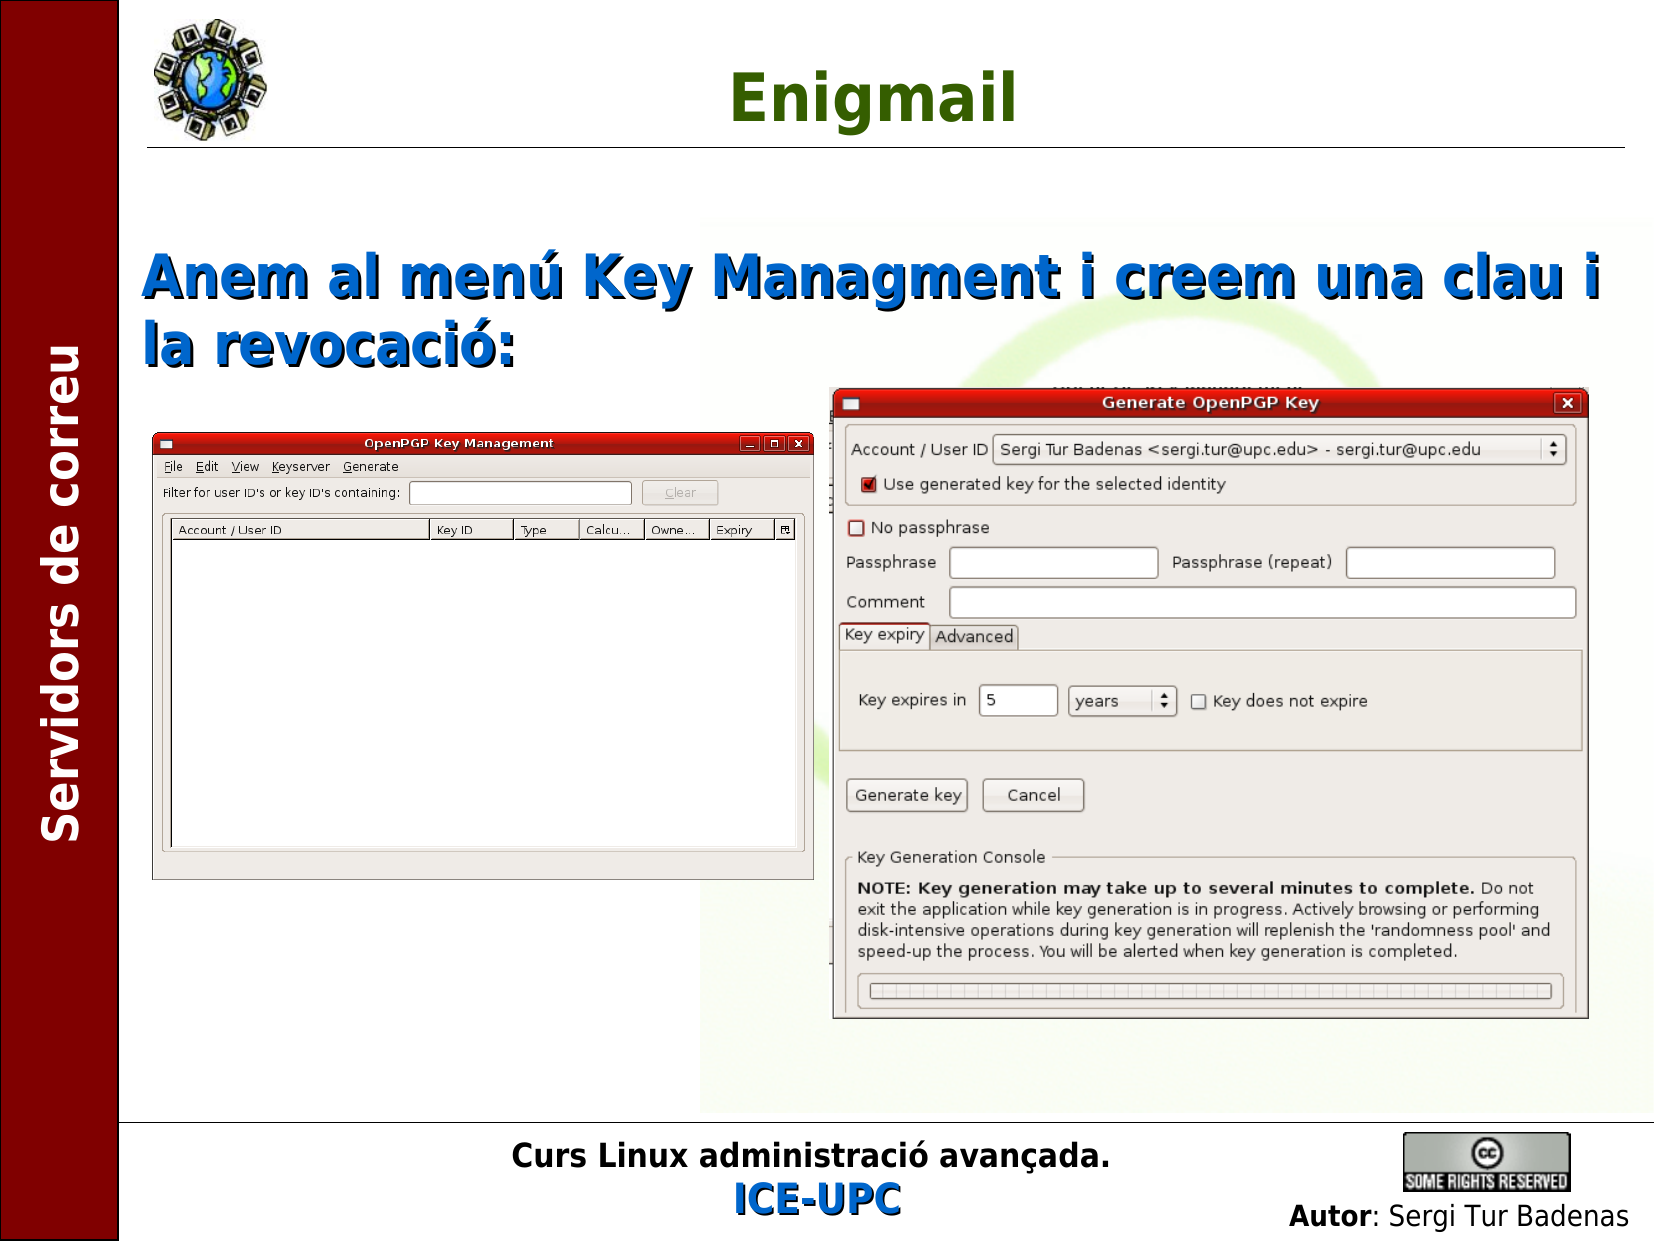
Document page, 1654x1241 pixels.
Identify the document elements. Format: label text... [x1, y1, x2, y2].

title Enigmail [129, 49, 1619, 148]
picture [1403, 1132, 1571, 1192]
picture [152, 432, 814, 880]
picture [154, 19, 268, 49]
list Anem al menú Key Managment i creem una clau i la revocació: [141, 242, 1630, 1093]
picture [700, 217, 1654, 1113]
picture [829, 387, 1589, 1019]
